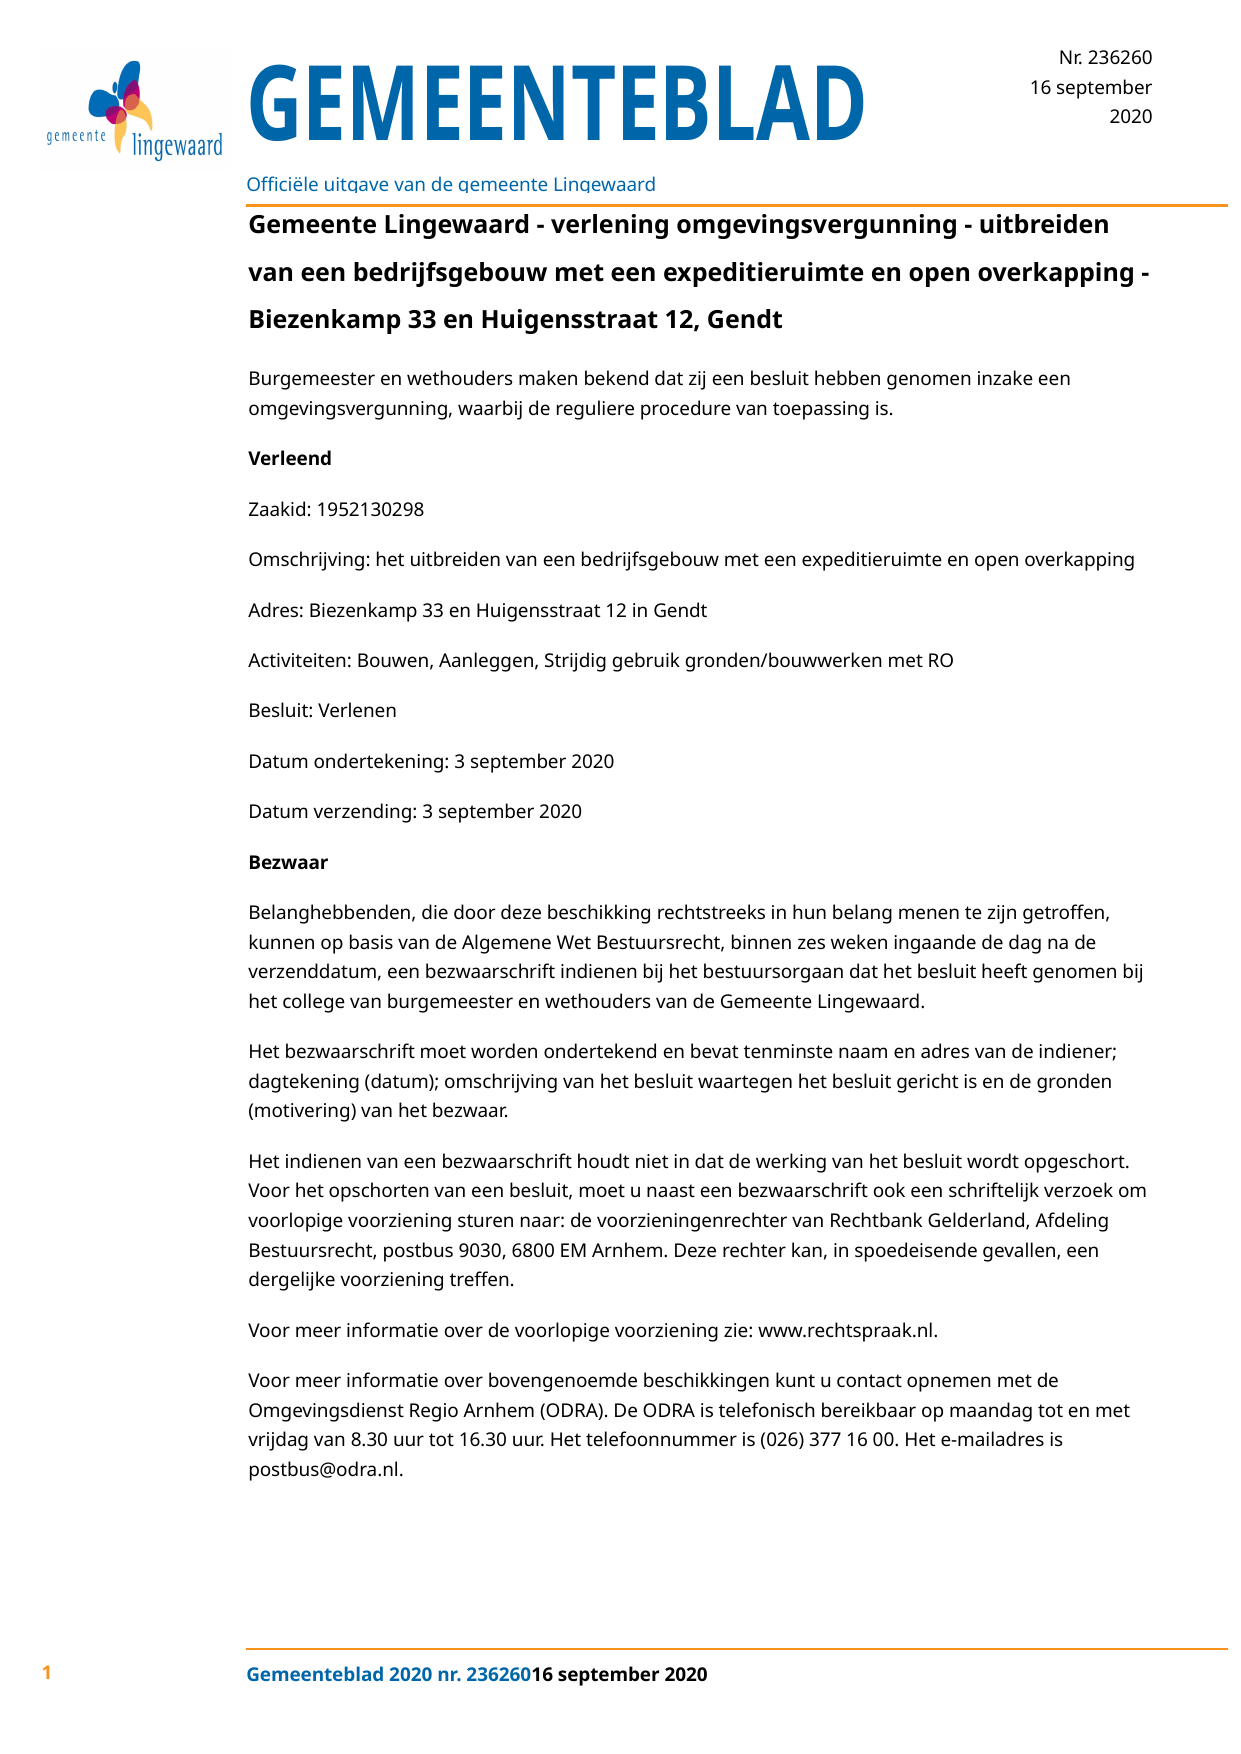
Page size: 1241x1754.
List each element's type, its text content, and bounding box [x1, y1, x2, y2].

text Belanghebbenden, die door deze beschikking rechtstreeks in hun belang menen te zijn getroffen, kunnen op basis van de Algemene Wet Bestuursrecht, binnen zes weken ingaande de dag na de verzenddatum, een bezwaarschrift indienen bij het bestuursorgaan dat het besluit heeft genomen bij het college van burgemeester en wethouders van de Gemeente Lingewaard. [248, 899, 1152, 1014]
text Omschrijving: het uitbreiden van een bedrijfsgebouw met een expeditieruimte en open overkapping [248, 546, 1152, 572]
text Bezwaar [248, 849, 1152, 874]
text Het bezwaarschrift moet worden ondertekend en bevat tenminste naam en adres van de indiener; dagtekening (datum); omschrijving van het besluit waartegen het besluit gericht is en de gronden (motivering) van het bezwaar. [248, 1038, 1152, 1123]
text Activiteiten: Bouwen, Aanleggen, Strijdig gebruik gronden/bouwwerken met RO [248, 647, 1152, 673]
text Verleend [248, 446, 1152, 471]
text Adres: Biezenkamp 33 en Huigensstraat 12 in Gendt [248, 597, 1152, 622]
text Gemeente Lingewaard - verlening omgevingsvergunning - uitbreiden van een bedrijfsgebouw met een expeditieruimte en open overkapping - Biezenkamp 33 en Huigensstraat 12, Gendt [248, 207, 1152, 336]
text Datum verzending: 3 september 2020 [248, 798, 1152, 824]
picture [41, 47, 231, 172]
text Datum ondertekening: 3 september 2020 [248, 748, 1152, 774]
text Voor meer informatie over de voorlopige voorziening zie: www.rechtspraak.nl. [248, 1317, 1152, 1342]
text Burgemeester en wethouders maken bekend dat zij een besluit hebben genomen inzake een omgevingsvergunning, waarbij de reguliere procedure van toepassing is. [248, 366, 1152, 421]
text Voor meer informatie over bovengenoemde beschikkingen kunt u contact opnemen met de Omgevingsdienst Regio Arnhem (ODRA). De ODRA is telefonisch bereikbaar op maandag tot en met vrijdag van 8.30 uur tot 16.30 uur. Het telefoonnummer is (026) 377 16 00. Het e-mailadres is postbus@odra.nl. [248, 1367, 1152, 1482]
text Besluit: Verlenen [248, 698, 1152, 723]
text Het indienen van een bezwaarschrift houdt niet in dat de werking van het besluit wordt opgeschort. Voor het opschorten van een besluit, moet u naast een bezwaarschrift ook een schriftelijk verzoek om voorlopige voorziening sturen naar: de voorzieningenrechter van Rechtbank Gelderland, Afdeling Bestuursrecht, postbus 9030, 6800 EM Arnhem. Deze rechter kan, in spoedeisende gevallen, een dergelijke voorziening treffen. [248, 1148, 1152, 1292]
text Zaakid: 1952130298 [248, 496, 1152, 522]
